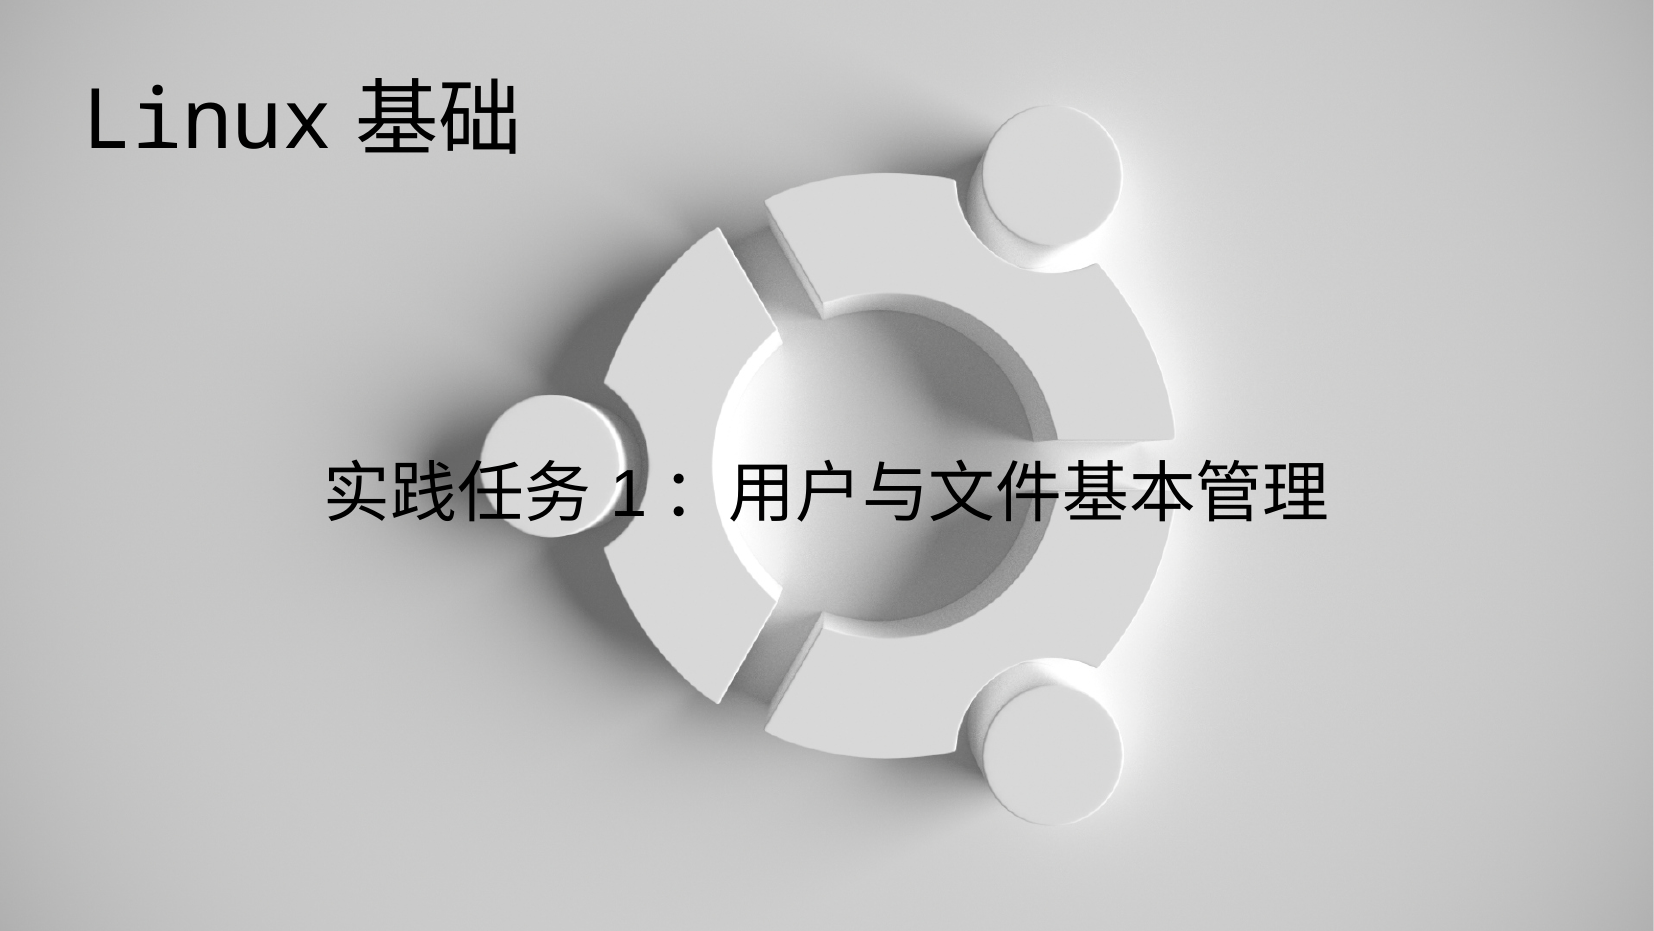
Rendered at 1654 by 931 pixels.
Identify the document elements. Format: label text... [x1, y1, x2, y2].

picture [0, 0, 1654, 931]
subtitle 实践任务1：用户与文件基本管理 [82, 217, 1571, 758]
title Linux基础 [82, 37, 1571, 189]
